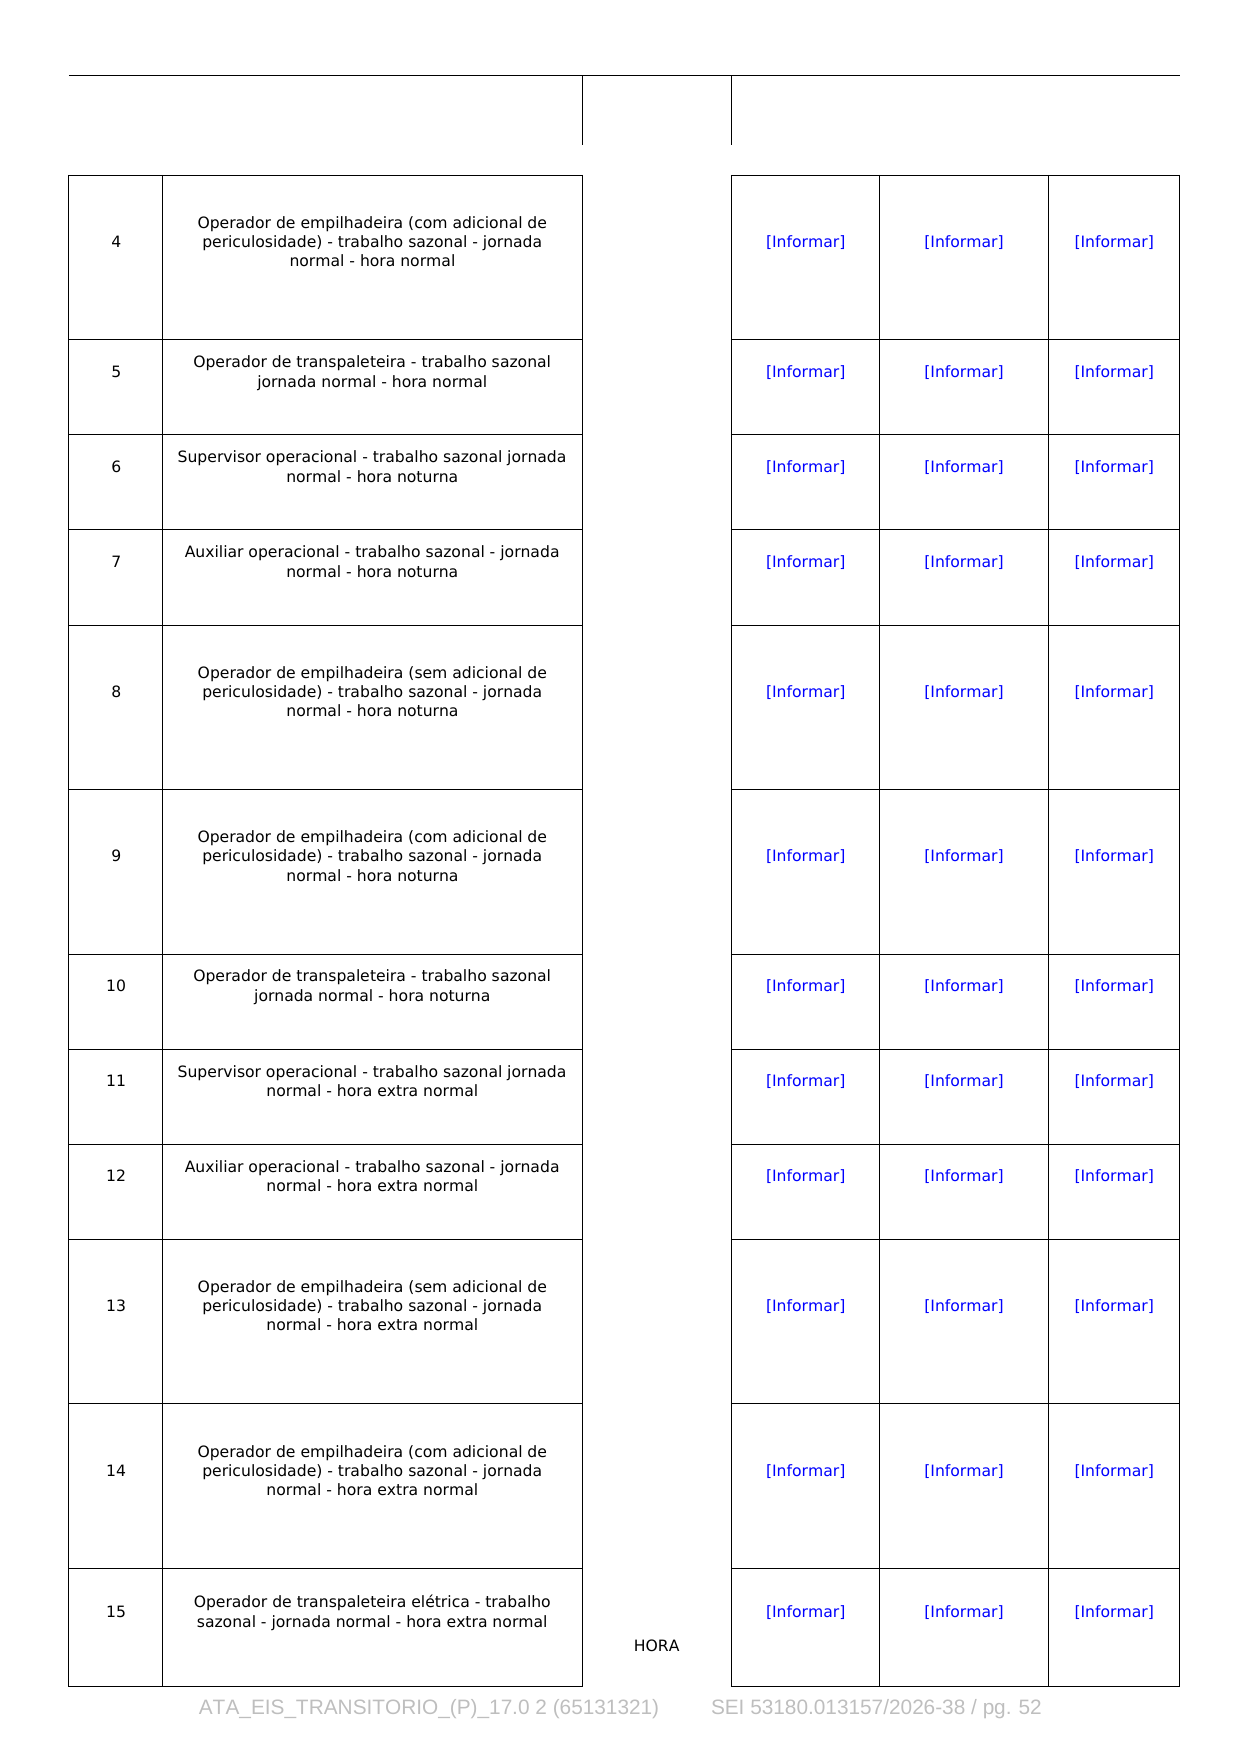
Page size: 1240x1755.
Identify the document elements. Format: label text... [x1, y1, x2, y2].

table_cell [Informar] [732, 1145, 879, 1239]
table_cell [Informar] [880, 1569, 1048, 1686]
table_cell 11 [69, 1050, 162, 1144]
table_cell 9 [69, 790, 162, 953]
table_cell Auxiliar operacional - trabalho sazonal - jornada normal - hora extra normal [163, 1145, 582, 1239]
table_cell Operador de transpaleteira - trabalho sazonal jornada normal - hora noturna [163, 955, 582, 1048]
table_cell 13 [69, 1240, 162, 1403]
table_cell [Informar] [880, 340, 1048, 434]
table_cell 7 [69, 530, 162, 624]
table_cell [Informar] [732, 1240, 879, 1403]
table_cell [Informar] [880, 1050, 1048, 1144]
table_cell [Informar] [1049, 1569, 1179, 1686]
table_cell Operador de empilhadeira (com adicional de periculosidade) - trabalho sazonal - jornada normal - hora extra normal [163, 1404, 582, 1568]
table_cell [Informar] [1049, 626, 1179, 789]
table_cell [Informar] [1049, 1240, 1179, 1403]
table_cell [Informar] [1049, 530, 1179, 624]
table_header [Informar] [732, 176, 879, 339]
table_header HORA [583, 175, 731, 1686]
table_cell [Informar] [880, 1240, 1048, 1403]
table_cell [Informar] [880, 1145, 1048, 1239]
table_cell [Informar] [732, 340, 879, 434]
table_cell [Informar] [732, 1569, 879, 1686]
table_cell Operador de empilhadeira (sem adicional de periculosidade) - trabalho sazonal - jornada normal - hora extra normal [163, 1240, 582, 1403]
table_header [Informar] [880, 176, 1048, 339]
table_cell [Informar] [1049, 790, 1179, 953]
table_cell [Informar] [1049, 1050, 1179, 1144]
table_cell [Informar] [880, 626, 1048, 789]
table_cell 12 [69, 1145, 162, 1239]
table_cell [Informar] [1049, 1145, 1179, 1239]
table_cell [Informar] [880, 790, 1048, 953]
table_cell 14 [69, 1404, 162, 1568]
table_cell [Informar] [880, 530, 1048, 624]
table_cell Operador de empilhadeira (sem adicional de periculosidade) - trabalho sazonal - jornada normal - hora noturna [163, 626, 582, 789]
table_header [Informar] [1049, 176, 1179, 339]
table_cell [Informar] [880, 435, 1048, 529]
table_cell [Informar] [880, 955, 1048, 1048]
table_cell [Informar] [732, 626, 879, 789]
table_cell 15 [69, 1569, 162, 1686]
table_cell Auxiliar operacional - trabalho sazonal - jornada normal - hora noturna [163, 530, 582, 624]
table_header Operador de empilhadeira (com adicional de periculosidade) - trabalho sazonal - jornada normal - hora normal [163, 176, 582, 339]
table_cell Operador de transpaleteira elétrica - trabalho sazonal - jornada normal - hora extra normal [163, 1569, 582, 1686]
table_cell [Informar] [1049, 435, 1179, 529]
table_cell 10 [69, 955, 162, 1048]
table_header 4 [69, 176, 162, 339]
table_cell [583, 76, 731, 145]
table_cell Supervisor operacional - trabalho sazonal jornada normal - hora extra normal [163, 1050, 582, 1144]
table_cell 8 [69, 626, 162, 789]
table_cell Operador de transpaleteira - trabalho sazonal jornada normal - hora normal [163, 340, 582, 434]
table_cell 5 [69, 340, 162, 434]
table_cell [Informar] [732, 1050, 879, 1144]
table_cell [Informar] [880, 1404, 1048, 1568]
table_cell Supervisor operacional - trabalho sazonal jornada normal - hora noturna [163, 435, 582, 529]
table_cell 6 [69, 435, 162, 529]
table_cell [Informar] [1049, 955, 1179, 1048]
table_cell [Informar] [732, 955, 879, 1048]
table_cell [Informar] [732, 790, 879, 953]
table_cell [Informar] [732, 435, 879, 529]
table_cell [69, 76, 582, 145]
table_cell [Informar] [1049, 1404, 1179, 1568]
table_cell Operador de empilhadeira (com adicional de periculosidade) - trabalho sazonal - jornada normal - hora noturna [163, 790, 582, 953]
table_cell [Informar] [732, 1404, 879, 1568]
table_cell [Informar] [1049, 340, 1179, 434]
table_cell [732, 76, 1179, 145]
table_cell [Informar] [732, 530, 879, 624]
